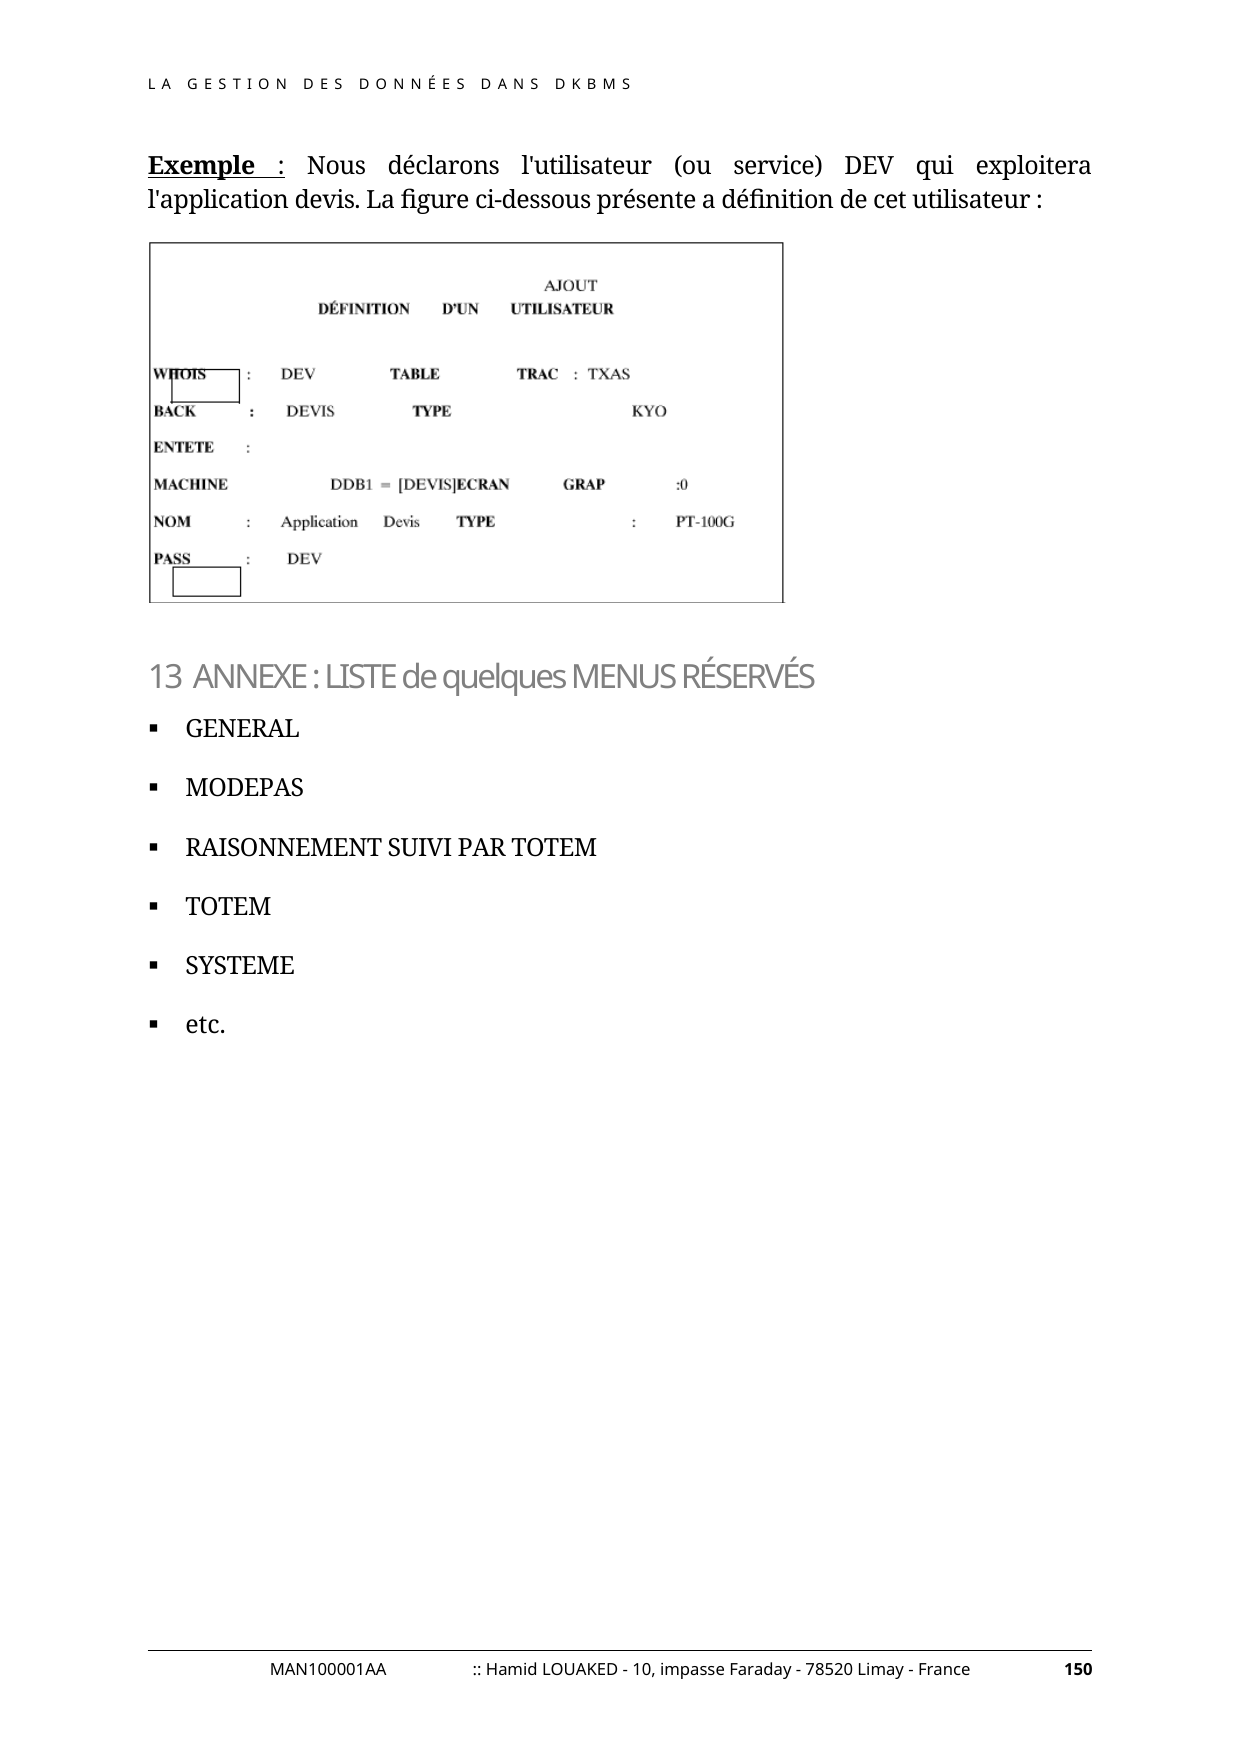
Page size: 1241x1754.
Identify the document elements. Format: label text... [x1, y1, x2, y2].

text Exemple : Nous déclarons l'utilisateur (ou service) DEV qui exploitera l'application devis. La figure ci-dessous présente a définition de cet utilisateur : [148, 148, 1092, 216]
list GENERAL [148, 711, 1092, 745]
list etc. [148, 1006, 1092, 1040]
list RAISONNEMENT SUIVI PAR TOTEM [148, 829, 1092, 863]
list SYSTEME [148, 947, 1092, 981]
list TOTEM [148, 888, 1092, 922]
subtitle ANNEXE : LISTE de quelques MENUS RÉSERVÉS [148, 653, 1092, 698]
list MODEPAS [148, 770, 1092, 804]
